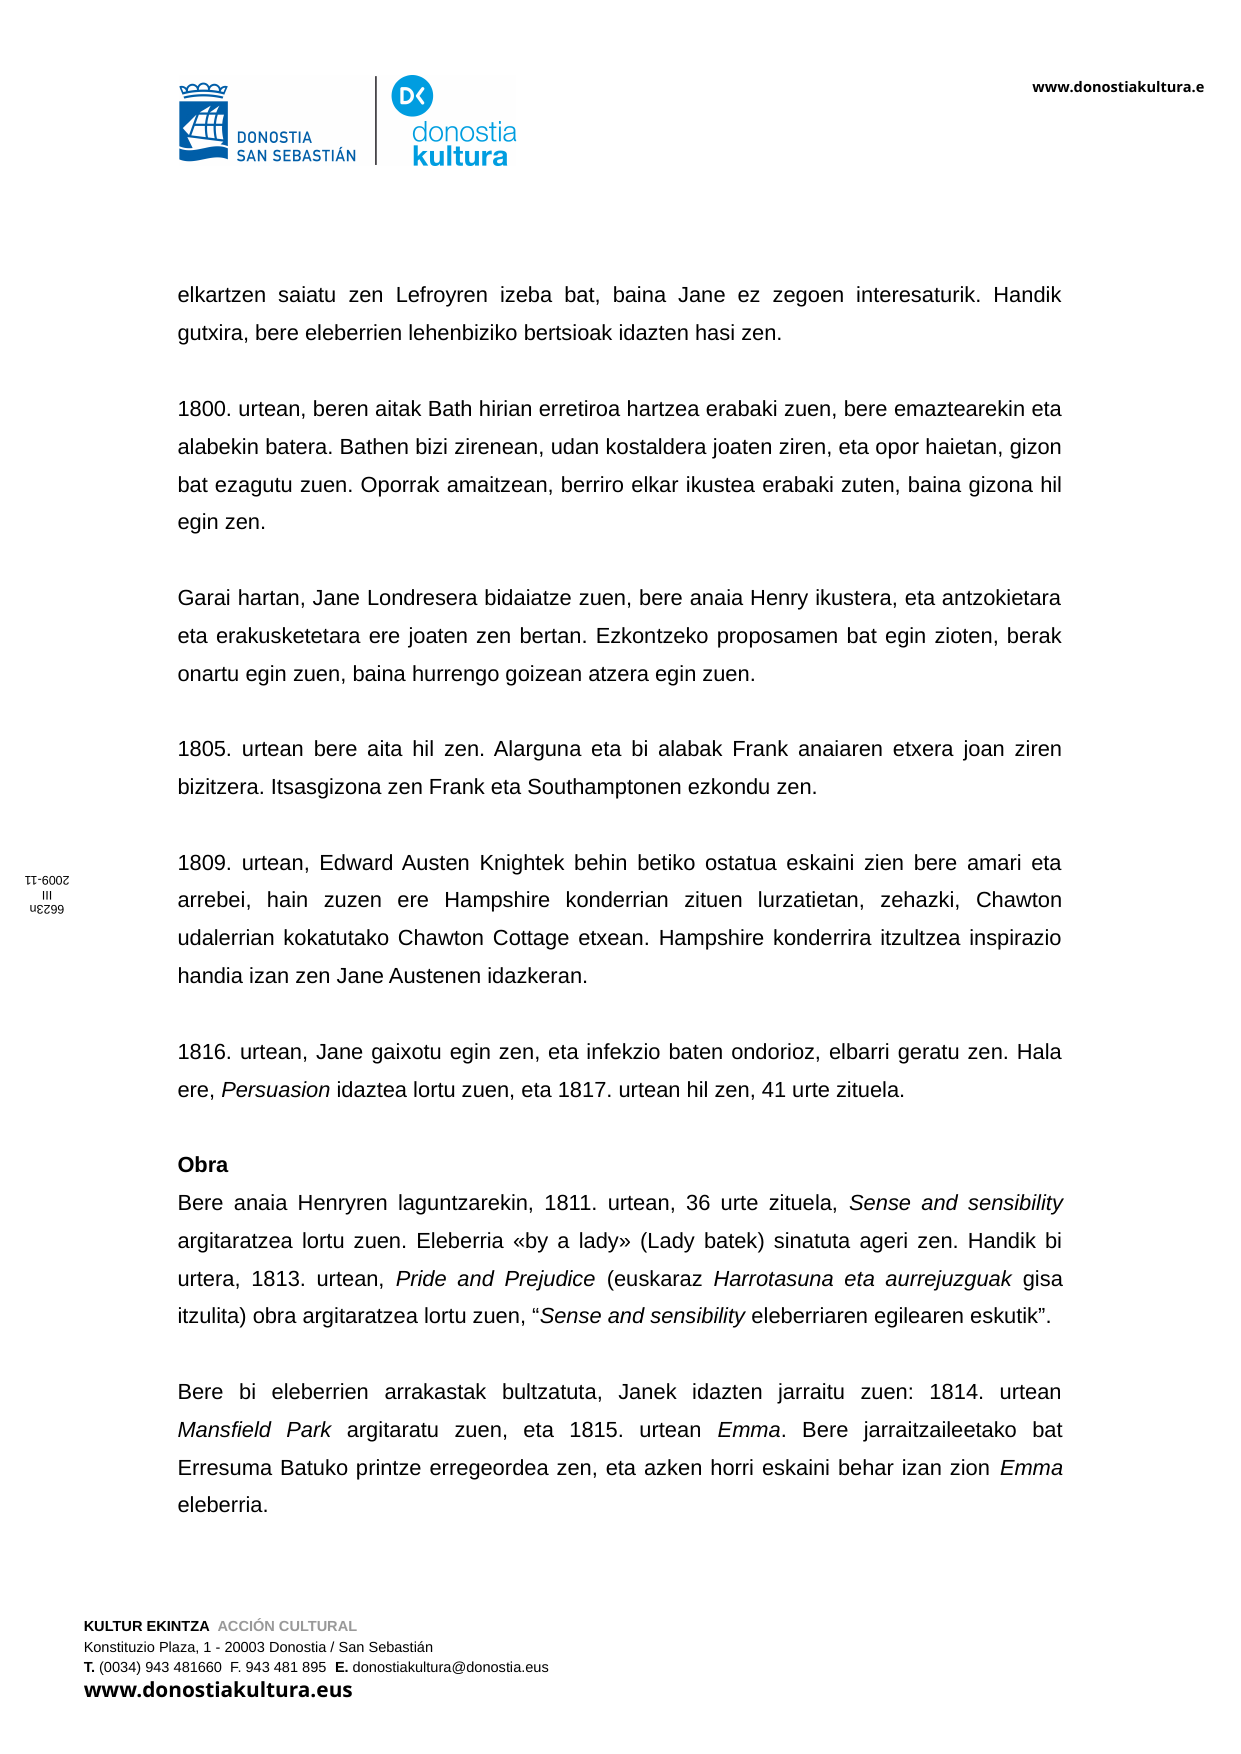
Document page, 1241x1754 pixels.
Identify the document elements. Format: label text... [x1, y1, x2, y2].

text 1816. urtean, Jane gaixotu egin zen, eta infekzio baten ondorioz, elbarri geratu zen. Hala ere, Persuasion idaztea lortu zuen, eta 1817. urtean hil zen, 41 urte zituela. [177, 1039, 1063, 1102]
text 1809. urtean, Edward Austen Knightek behin betiko ostatua eskaini zien bere amari eta arrebei, hain zuzen ere Hampshire konderrian zituen lurzatietan, zehazki, Chawton udalerrian kokatutako Chawton Cottage etxean. Hampshire konderrira itzultzea inspirazio handia izan zen Jane Austenen idazkeran. [177, 849, 1063, 988]
text 1805. urtean bere aita hil zen. Alarguna eta bi alabak Frank anaiaren etxera joan ziren bizitzera. Itsasgizona zen Frank eta Southamptonen ezkondu zen. [177, 736, 1063, 799]
picture [401, 88, 413, 104]
picture [179, 75, 517, 166]
text Obra [177, 1152, 1063, 1177]
text elkartzen saiatu zen Lefroyren izeba bat, baina Jane ez zegoen interesaturik. Handik gutxira, bere eleberrien lehenbiziko bertsioak idazten hasi zen. [177, 282, 1063, 345]
text 1800. urtean, beren aitak Bath hirian erretiroa hartzea erabaki zuen, bere emaztearekin eta alabekin batera. Bathen bizi zirenean, udan kostaldera joaten ziren, eta opor haietan, gizon bat ezagutu zuen. Oporrak amaitzean, berriro elkar ikustea erabaki zuten, baina gizona hil egin zen. [177, 396, 1063, 534]
text Garai hartan, Jane Londresera bidaiatze zuen, bere anaia Henry ikustera, eta antzokietara eta erakusketetara ere joaten zen bertan. Ezkontzeko proposamen bat egin zioten, berak onartu egin zuen, baina hurrengo goizean atzera egin zuen. [177, 585, 1063, 686]
text Bere bi eleberrien arrakastak bultzatuta, Janek idazten jarraitu zuen: 1814. urtean Mansfield Park argitaratu zuen, eta 1815. urtean Emma. Bere jarraitzaileetako bat Erresuma Batuko printze erregeordea zen, eta azken horri eskaini behar izan zion Emma eleberria. [177, 1379, 1063, 1518]
text Bere anaia Henryren laguntzarekin, 1811. urtean, 36 urte zituela, Sense and sensibility argitaratzea lortu zuen. Eleberria «by a lady» (Lady batek) sinatuta ageri zen. Handik bi urtera, 1813. urtean, Pride and Prejudice (euskaraz Harrotasuna eta aurrejuzguak gisa itzulita) obra argitaratzea lortu zuen, “Sense and sensibility eleberriaren egilearen eskutik”. [177, 1190, 1063, 1328]
picture [417, 88, 423, 104]
